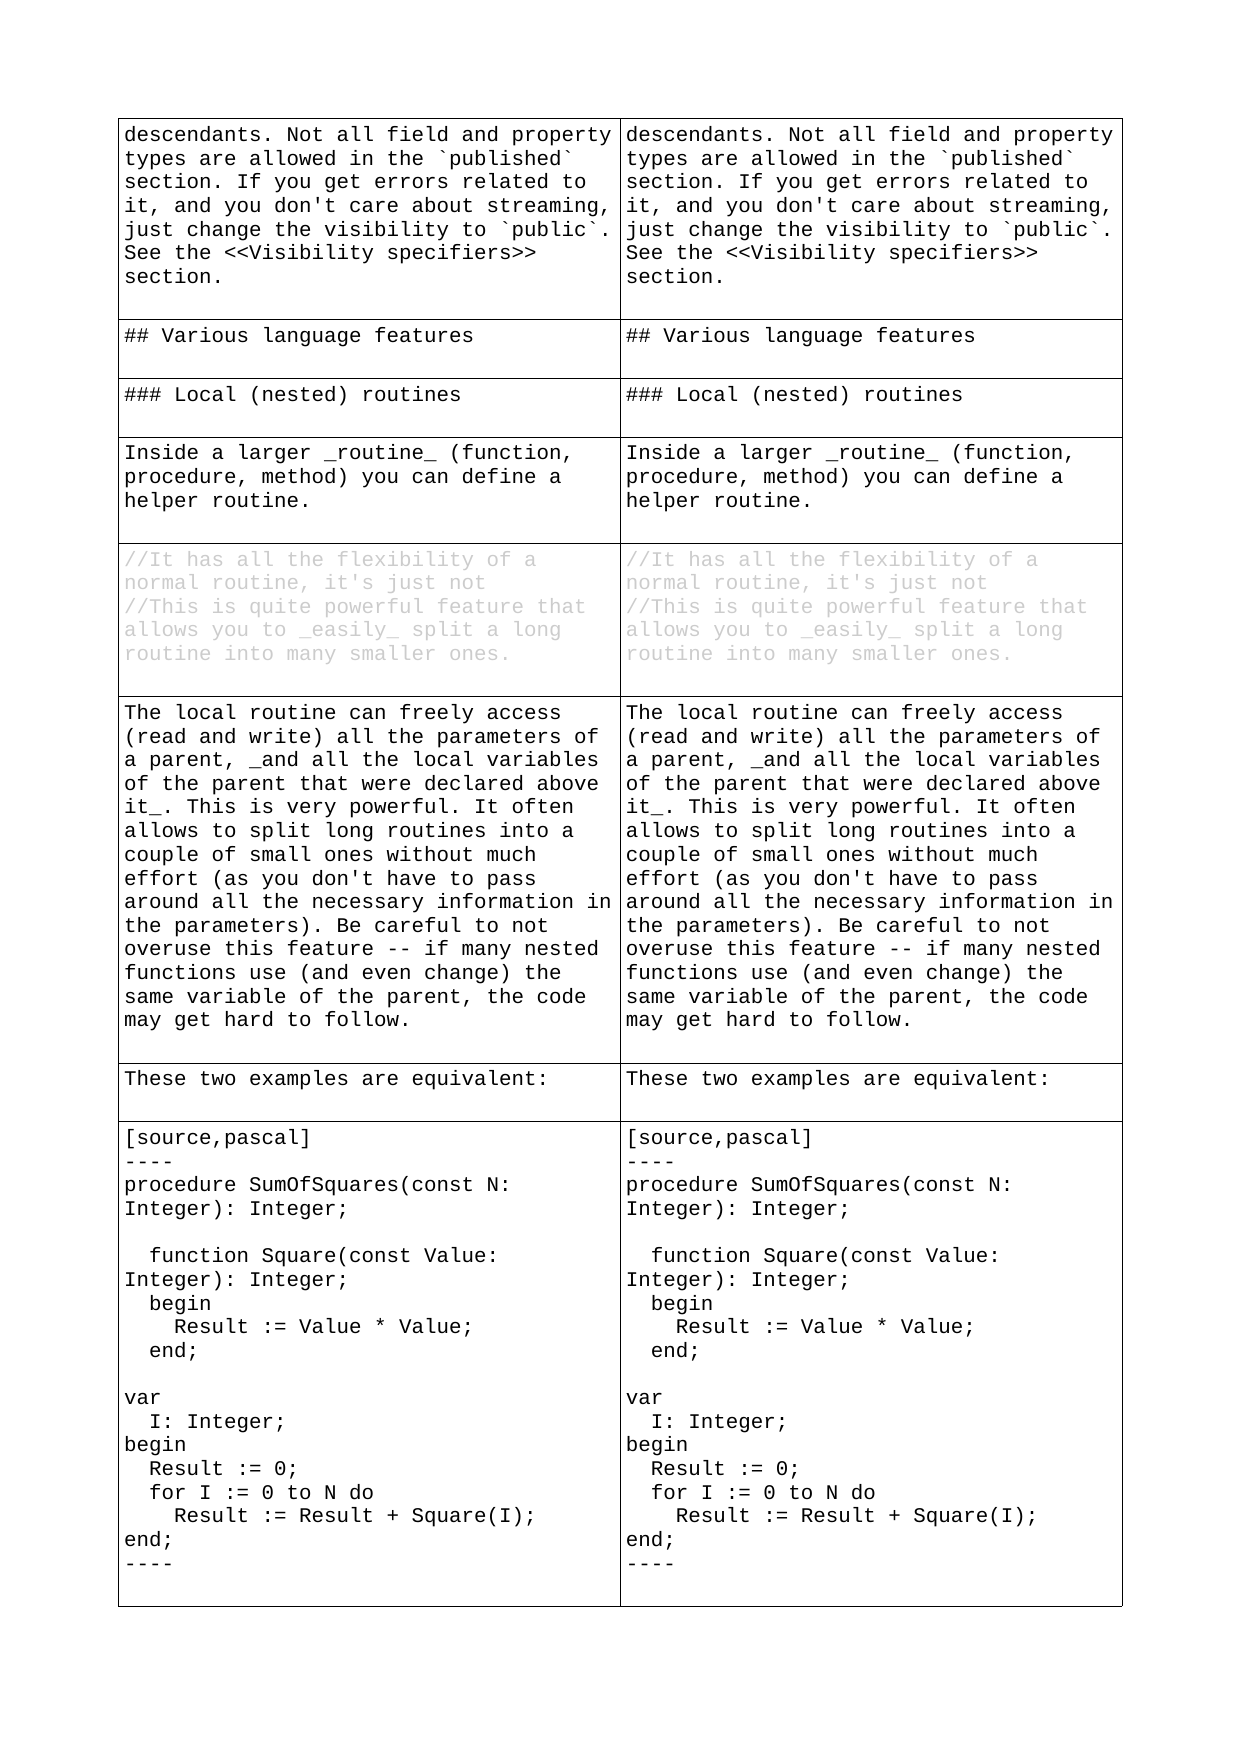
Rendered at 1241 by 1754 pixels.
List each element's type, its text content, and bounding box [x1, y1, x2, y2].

table_cell //It has all the flexibility of a normal routine, it's just not //This is quite powerful feature that allows you to _easily_ split a long routine into many smaller ones. [119, 544, 620, 696]
table_cell Inside a larger _routine_ (function, procedure, method) you can define a helper routine. [621, 438, 1122, 543]
table_cell ## Various language features [119, 320, 620, 378]
table_cell ### Local (nested) routines [621, 379, 1122, 437]
table_cell //It has all the flexibility of a normal routine, it's just not //This is quite powerful feature that allows you to _easily_ split a long routine into many smaller ones. [621, 544, 1122, 696]
table_cell These two examples are equivalent: [621, 1064, 1122, 1121]
table_cell ### Local (nested) routines [119, 379, 620, 437]
table_cell [source,pascal] ---- procedure SumOfSquares(const N: Integer): Integer; function Square(const Value: Integer): Integer; begin Result := Value * Value; end; var I: Integer; begin Result := 0; for I := 0 to N do Result := Result + Square(I); end; ---- [621, 1122, 1122, 1606]
table_cell The local routine can freely access (read and write) all the parameters of a parent, _and all the local variables of the parent that were declared above it_. This is very powerful. It often allows to split long routines into a couple of small ones without much effort (as you don't have to pass around all the necessary information in the parameters). Be careful to not overuse this feature -- if many nested functions use (and even change) the same variable of the parent, the code may get hard to follow. [621, 697, 1122, 1062]
table_cell The local routine can freely access (read and write) all the parameters of a parent, _and all the local variables of the parent that were declared above it_. This is very powerful. It often allows to split long routines into a couple of small ones without much effort (as you don't have to pass around all the necessary information in the parameters). Be careful to not overuse this feature -- if many nested functions use (and even change) the same variable of the parent, the code may get hard to follow. [119, 697, 620, 1062]
table_cell ## Various language features [621, 320, 1122, 378]
table_cell Inside a larger _routine_ (function, procedure, method) you can define a helper routine. [119, 438, 620, 543]
table_cell descendants. Not all field and property types are allowed in the `published` section. If you get errors related to it, and you don't care about streaming, just change the visibility to `public`. See the <<Visibility specifiers>> section. [119, 119, 620, 319]
table_cell These two examples are equivalent: [119, 1064, 620, 1121]
table_cell [source,pascal] ---- procedure SumOfSquares(const N: Integer): Integer; function Square(const Value: Integer): Integer; begin Result := Value * Value; end; var I: Integer; begin Result := 0; for I := 0 to N do Result := Result + Square(I); end; ---- [119, 1122, 620, 1606]
table_cell descendants. Not all field and property types are allowed in the `published` section. If you get errors related to it, and you don't care about streaming, just change the visibility to `public`. See the <<Visibility specifiers>> section. [621, 119, 1122, 319]
